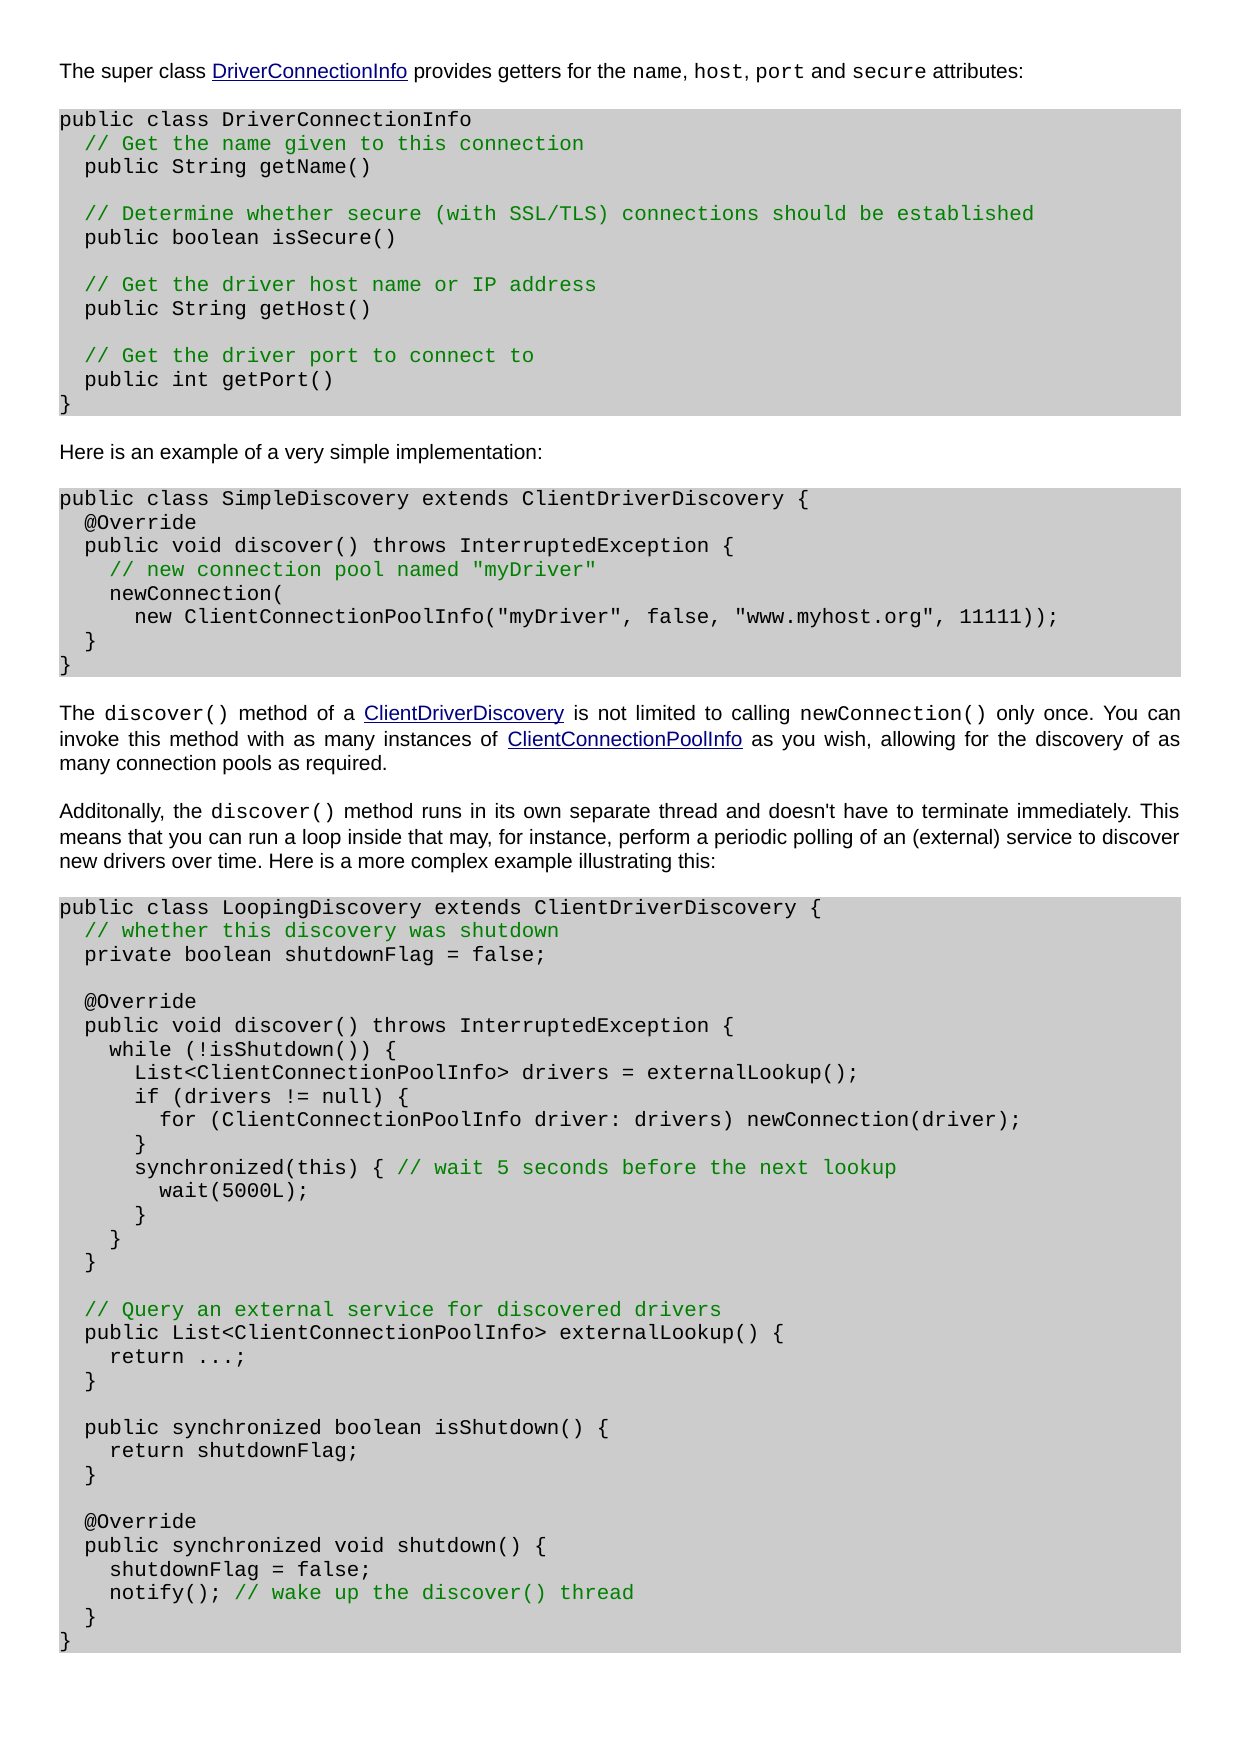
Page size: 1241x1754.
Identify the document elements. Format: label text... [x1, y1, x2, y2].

text @Override [59, 991, 1181, 1015]
text // new connection pool named "myDriver" [59, 559, 1181, 583]
text // Query an external service for discovered drivers [59, 1299, 1181, 1322]
text Additonally, the discover() method runs in its own separate thread and doesn't have to terminate immediately. This means that you can run a loop inside that may, for instance, perform a periodic polling of an (external) service to discover new drivers over time. Here is a more complex example illustrating this: [59, 799, 1181, 873]
text while (!isShutdown()) { [59, 1038, 1181, 1062]
text // Determine whether secure (with SSL/TLS) connections should be established [59, 203, 1181, 227]
text wait(5000L); [59, 1180, 1181, 1204]
text @Override [59, 512, 1181, 535]
text } [59, 1251, 1181, 1275]
text } [59, 1228, 1181, 1251]
text public void discover() throws InterruptedException { [59, 535, 1181, 559]
text public synchronized boolean isShutdown() { [59, 1417, 1181, 1441]
text return shutdownFlag; [59, 1441, 1181, 1464]
text } [59, 654, 1181, 677]
text shutdownFlag = false; [59, 1559, 1181, 1582]
text } [59, 1630, 1181, 1653]
text public class LoopingDiscovery extends ClientDriverDiscovery { [59, 897, 1181, 920]
text List<ClientConnectionPoolInfo> drivers = externalLookup(); [59, 1062, 1181, 1086]
text // whether this discovery was shutdown [59, 920, 1181, 944]
text } [59, 1204, 1181, 1228]
text public int getPort() [59, 369, 1181, 393]
text } [59, 1606, 1181, 1630]
text // Get the name given to this connection [59, 132, 1181, 156]
text for (ClientConnectionPoolInfo driver: drivers) newConnection(driver); [59, 1109, 1181, 1133]
text } [59, 1369, 1181, 1393]
text The discover() method of a ClientDriverDiscovery is not limited to calling newConnection() only once. You can invoke this method with as many instances of ClientConnectionPoolInfo as you wish, allowing for the discovery of as many connection pools as required. [59, 701, 1181, 775]
text Here is an example of a very simple implementation: [59, 440, 1181, 464]
text } [59, 393, 1181, 416]
text notify(); // wake up the discover() thread [59, 1582, 1181, 1606]
text public String getHost() [59, 298, 1181, 322]
text private boolean shutdownFlag = false; [59, 944, 1181, 968]
text } [59, 1464, 1181, 1488]
text // Get the driver port to connect to [59, 345, 1181, 369]
text public synchronized void shutdown() { [59, 1535, 1181, 1559]
text new ClientConnectionPoolInfo("myDriver", false, "www.myhost.org", 11111)); [59, 606, 1181, 630]
text } [59, 1133, 1181, 1157]
text } [59, 630, 1181, 654]
text synchronized(this) { // wait 5 seconds before the next lookup [59, 1157, 1181, 1180]
text if (drivers != null) { [59, 1086, 1181, 1109]
text public void discover() throws InterruptedException { [59, 1015, 1181, 1038]
text // Get the driver host name or IP address [59, 274, 1181, 298]
text public class SimpleDiscovery extends ClientDriverDiscovery { [59, 488, 1181, 512]
text return ...; [59, 1346, 1181, 1369]
text public List<ClientConnectionPoolInfo> externalLookup() { [59, 1322, 1181, 1346]
text @Override [59, 1511, 1181, 1535]
text public class DriverConnectionInfo [59, 109, 1181, 132]
text The super class DriverConnectionInfo provides getters for the name, host, port and secure attributes: [59, 59, 1181, 85]
text public String getName() [59, 156, 1181, 180]
text public boolean isSecure() [59, 227, 1181, 251]
text newConnection( [59, 583, 1181, 606]
